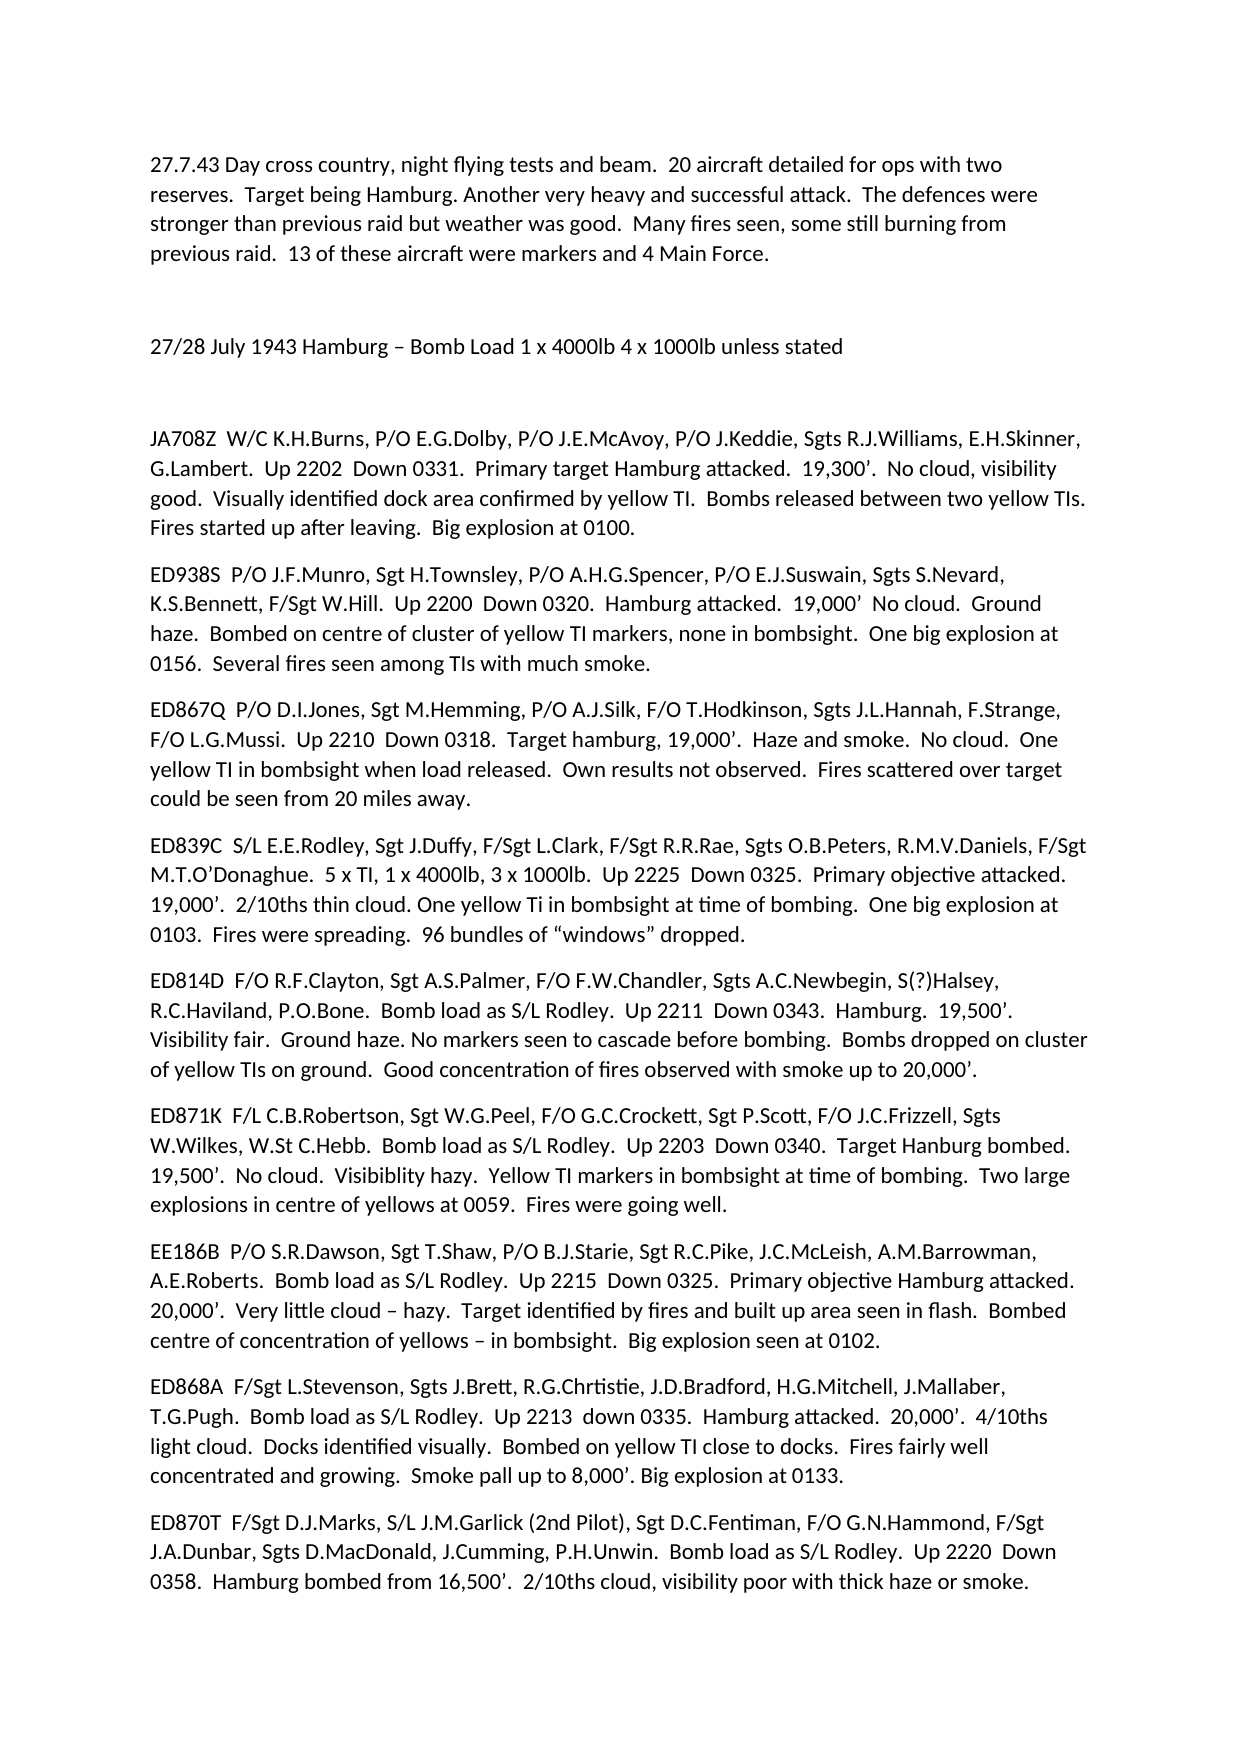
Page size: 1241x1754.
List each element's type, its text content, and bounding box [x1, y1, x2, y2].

text 27.7.43 Day cross country, night flying tests and beam. 20 aircraft detailed for ops with two reserves. Target being Hamburg. Another very heavy and successful attack. The defences were stronger than previous raid but weather was good. Many fires seen, some still burning from previous raid. 13 of these aircraft were markers and 4 Main Force. [150, 150, 1090, 267]
text ED839C S/L E.E.Rodley, Sgt J.Duffy, F/Sgt L.Clark, F/Sgt R.R.Rae, Sgts O.B.Peters, R.M.V.Daniels, F/Sgt M.T.O’Donaghue. 5 x TI, 1 x 4000lb, 3 x 1000lb. Up 2225 Down 0325. Primary objective attacked. 19,000’. 2/10ths thin cloud. One yellow Ti in bombsight at time of bombing. One big explosion at 0103. Fires were spreading. 96 bundles of “windows” dropped. [150, 831, 1090, 948]
text JA708Z W/C K.H.Burns, P/O E.G.Dolby, P/O J.E.McAvoy, P/O J.Keddie, Sgts R.J.Williams, E.H.Skinner, G.Lambert. Up 2202 Down 0331. Primary target Hamburg attacked. 19,300’. No cloud, visibility good. Visually identified dock area confirmed by yellow TI. Bombs released between two yellow TIs. Fires started up after leaving. Big explosion at 0100. [150, 424, 1090, 542]
text ED868A F/Sgt L.Stevenson, Sgts J.Brett, R.G.Chrtistie, J.D.Bradford, H.G.Mitchell, J.Mallaber, T.G.Pugh. Bomb load as S/L Rodley. Up 2213 down 0335. Hamburg attacked. 20,000’. 4/10ths light cloud. Docks identified visually. Bombed on yellow TI close to docks. Fires fairly well concentrated and growing. Smoke pall up to 8,000’. Big explosion at 0133. [150, 1372, 1090, 1489]
text ED871K F/L C.B.Robertson, Sgt W.G.Peel, F/O G.C.Crockett, Sgt P.Scott, F/O J.C.Frizzell, Sgts W.Wilkes, W.St C.Hebb. Bomb load as S/L Rodley. Up 2203 Down 0340. Target Hanburg bombed. 19,500’. No cloud. Visibiblity hazy. Yellow TI markers in bombsight at time of bombing. Two large explosions in centre of yellows at 0059. Fires were going well. [150, 1102, 1090, 1219]
text ED867Q P/O D.I.Jones, Sgt M.Hemming, P/O A.J.Silk, F/O T.Hodkinson, Sgts J.L.Hannah, F.Strange, F/O L.G.Mussi. Up 2210 Down 0318. Target hamburg, 19,000’. Haze and smoke. No cloud. One yellow TI in bombsight when load released. Own results not observed. Fires scattered over target could be seen from 20 miles away. [150, 695, 1090, 812]
text ED938S P/O J.F.Munro, Sgt H.Townsley, P/O A.H.G.Spencer, P/O E.J.Suswain, Sgts S.Nevard, K.S.Bennett, F/Sgt W.Hill. Up 2200 Down 0320. Hamburg attacked. 19,000’ No cloud. Ground haze. Bombed on centre of cluster of yellow TI markers, none in bombsight. One big explosion at 0156. Several fires seen among TIs with much smoke. [150, 560, 1090, 677]
text EE186B P/O S.R.Dawson, Sgt T.Shaw, P/O B.J.Starie, Sgt R.C.Pike, J.C.McLeish, A.M.Barrowman, A.E.Roberts. Bomb load as S/L Rodley. Up 2215 Down 0325. Primary objective Hamburg attacked. 20,000’. Very little cloud – hazy. Target identified by fires and built up area seen in flash. Bombed centre of concentration of yellows – in bombsight. Big explosion seen at 0102. [150, 1237, 1090, 1354]
text ED870T F/Sgt D.J.Marks, S/L J.M.Garlick (2nd Pilot), Sgt D.C.Fentiman, F/O G.N.Hammond, F/Sgt J.A.Dunbar, Sgts D.MacDonald, J.Cumming, P.H.Unwin. Bomb load as S/L Rodley. Up 2220 Down 0358. Hamburg bombed from 16,500’. 2/10ths cloud, visibility poor with thick haze or smoke. [150, 1508, 1090, 1595]
text 27/28 July 1943 Hamburg – Bomb Load 1 x 4000lb 4 x 1000lb unless stated [150, 332, 1090, 360]
text ED814D F/O R.F.Clayton, Sgt A.S.Palmer, F/O F.W.Chandler, Sgts A.C.Newbegin, S(?)Halsey, R.C.Haviland, P.O.Bone. Bomb load as S/L Rodley. Up 2211 Down 0343. Hamburg. 19,500’. Visibility fair. Ground haze. No markers seen to cascade before bombing. Bombs dropped on cluster of yellow TIs on ground. Good concentration of fires observed with smoke up to 20,000’. [150, 966, 1090, 1083]
